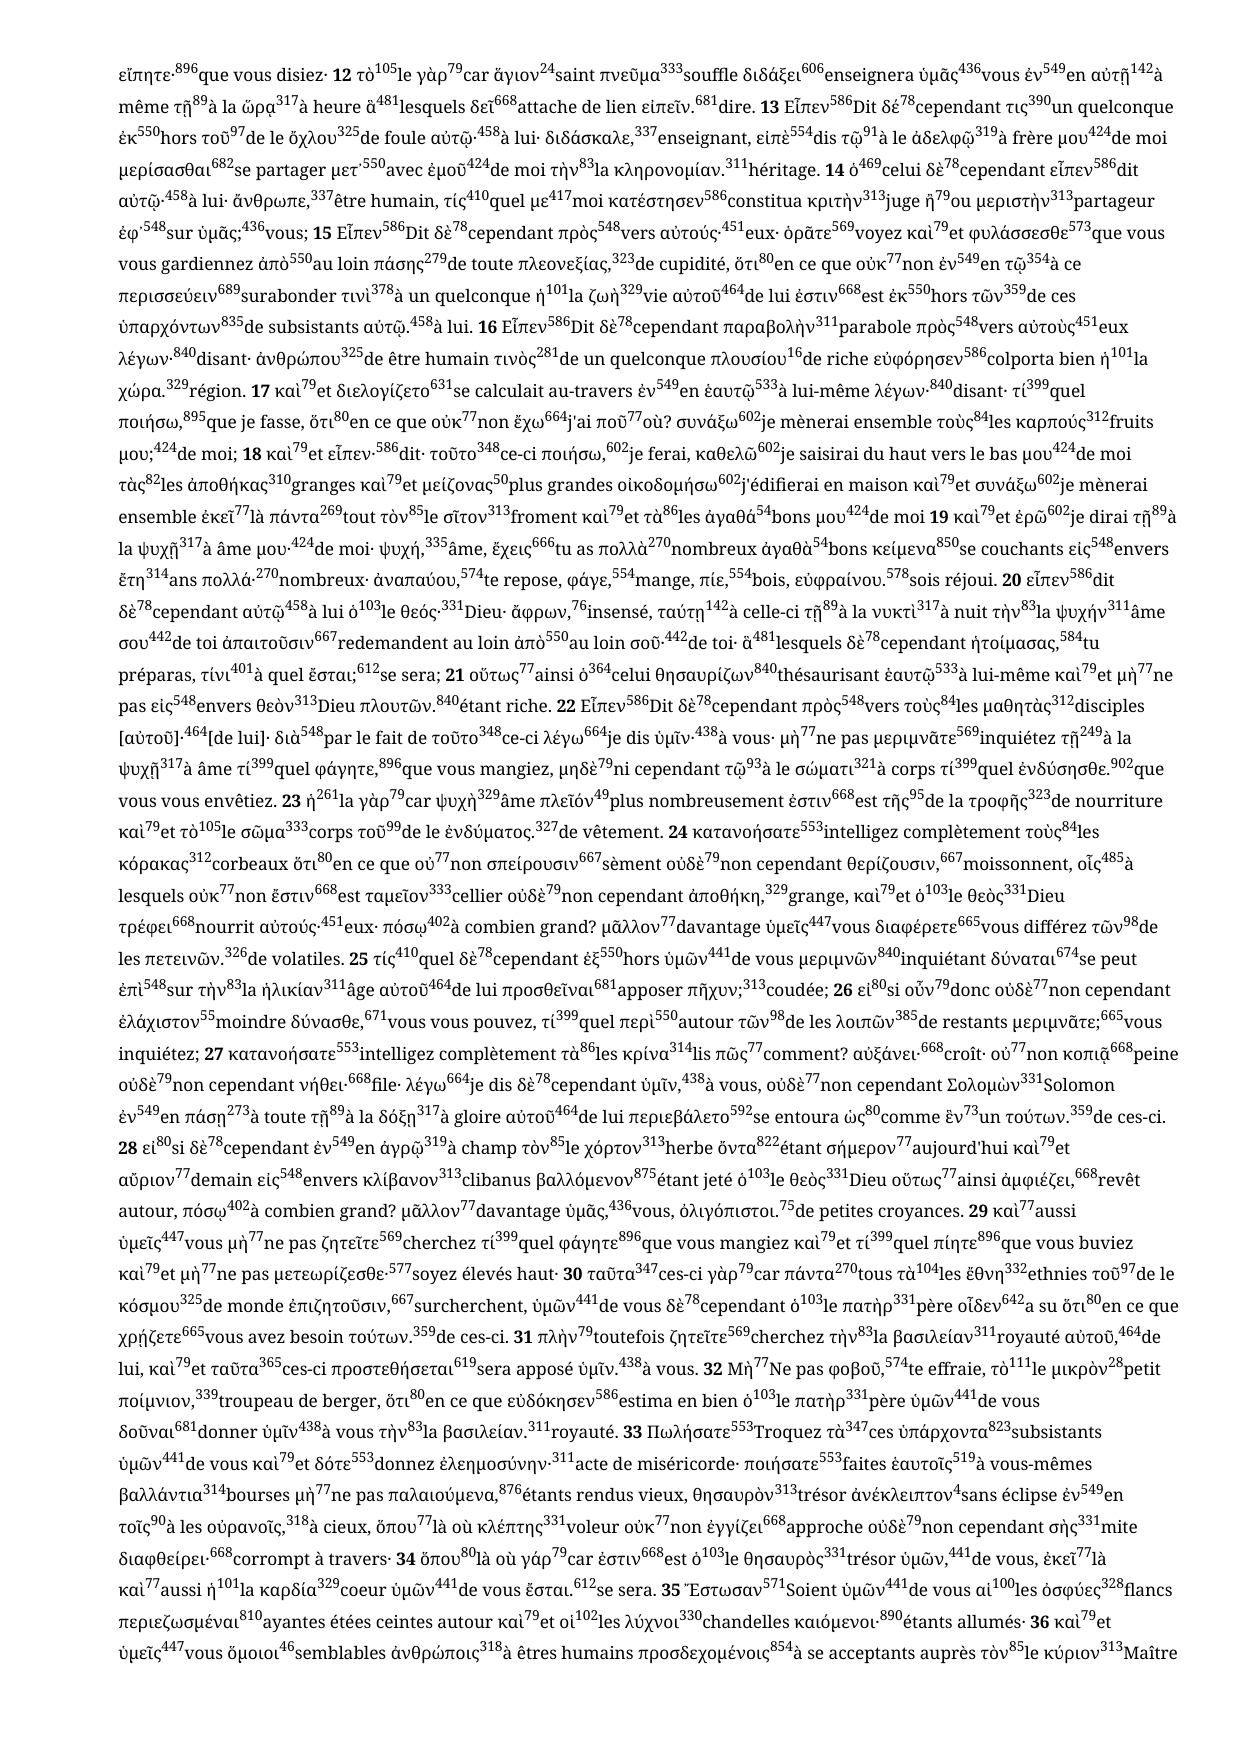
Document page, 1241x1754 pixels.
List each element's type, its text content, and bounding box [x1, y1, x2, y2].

text 1 Ἐν549En οἷς485à lesquels ἐπισυναχθεισῶν751de ayantes étées rassemblées τῶν94de les μυριάδων322de myriades τοῦ97de le ὄχλου,325de foule, ὥστε80de sorte que καταπατεῖν689piétiner de haut en bas ἀλλήλους,501les uns les autres, ἤρξατο592se origina λέγειν689dire πρὸς548vers τοὺς84les μαθητὰς312disciples αὐτοῦ464de lui πρῶτον·77premièrement· προσέχετε569attenez ἑαυτοῖς519à vous-mêmes ἀπὸ550au loin τῆς95de la ζύμης,323de levain, ἥτις496laquelle une quelconque ἐστὶν668est ὑπόκρισις,329hypocrisie, τῶν96de les Φαρισαίων.324de Pharisiens. 2 Οὐδὲν392Aucun δὲ78cependant συγκεκαλυμμένον815ayant été couvert avec ἐστὶν668est ὃ500lequel οὐκ77non ἀποκαλυφθήσεται619sera découvert καὶ79et κρυπτὸν73caché ὃ500lequel οὐ77non γνωσθήσεται.619sera connu. 3 ἀνθ᾽550contre ὧν493de lesquels ὅσα481autant lesquels ἐν549en τῇ89à la σκοτίᾳ317à ténèbre εἴπατε583vous dîtes ἐν549en τῷ93à le φωτὶ321à lumière ἀκουσθήσεται,619sera écouté, καὶ79et ὃ482lequel πρὸς548vers τὸ87le οὖς315oreille ἐλαλήσατε583vous bavardâtes ἐν549en τοῖς92à les ταμείοις320à celliers κηρυχθήσεται619sera annoncé ἐπὶ550sur τῶν98de les δωμάτων.326de dômes. 4 Λέγω664Je dis δὲ78cependant ὑμῖν438à vous τοῖς90à les φίλοις58à amis μου,424de moi, μὴ77ne pas φοβηθῆτε562soyez effrayés ἀπὸ550au loin τῶν357de ceux ἀποκτεινόντων833de tuants catégoriquement τὸ87le σῶμα315corps καὶ79et μετὰ548après ταῦτα347ces-ci μὴ77ne pas ἐχόντων833de ayants περισσότερόν55plus surabondant τι271un quelconque ποιῆσαι.681faire. 5 ὑποδείξω602je montrerai en dessous δὲ78cependant ὑμῖν438à vous τίνα397quel φοβηθῆτε·908que vous soyez effrayé· φοβήθητε562soyez effrayés τὸν346celui μετὰ548après τὸ348ce ἀποκτεῖναι681tuer catégoriquement ἔχοντα822ayant ἐξουσίαν311autorité ἐμβαλεῖν681jeter au dedans εἰς548envers τὴν83la γέενναν.311géhenne. ναὶ304oui λέγω664je dis ὑμῖν,438à vous, τοῦτον346celui-ci φοβήθητε.562soyez effrayés. 6 οὐχὶ340non pas πέντε198cinq στρουθία332moineaux πωλοῦνται679sont troqués ἀσσαρίων326de assarions δύο;192de deux; καὶ79et ἓν73un ἐξ550hors αὐτῶν465de eux οὐκ77non ἔστιν668est ἐπιλελησμένον815ayant été omis en plus ἐνώπιον552en devant τοῦ97de le θεοῦ.325de Dieu. 7 ἀλλὰ79mais καὶ77aussi αἱ100les τρίχες328cheveux τῆς95de la κεφαλῆς323de tête ὑμῶν441de vous πᾶσαι387toutes ἠρίθμηνται.653ont été nombrés. μὴ77ne pas φοβεῖσθε·573que vous vous effrayez· πολλῶν282de nombreux στρουθίων326de moineaux διαφέρετε.665vous différez. 8 Λέγω664Je dis δὲ78cependant ὑμῖν,438à vous, πᾶς390tout ὃς498lequel ἂν340le cas échéant ὁμολογήσῃ899que avoue ἐν549en ἐμοὶ420à moi ἔμπροσθεν552en devers τῶν96de les ἀνθρώπων,324de êtres humains, καὶ77aussi ὁ103le υἱὸς331fils τοῦ97de le ἀνθρώπου325de être humain ὁμολογήσει606avouera ἐν549en αὐτῷ458à lui ἔμπροσθεν552en devers τῶν96de les ἀγγέλων324de anges τοῦ97de le θεοῦ·325de Dieu· 9 ὁ364celui δὲ78cependant ἀρνησάμενός740se ayant nié με417moi ἐνώπιον552en devant τῶν96de les ἀνθρώπων324de êtres humains ἀπαρνηθήσεται619sera dénié ἐνώπιον552en devant τῶν96de les ἀγγέλων324de anges τοῦ97de le θεοῦ.325de Dieu. 10 Καὶ79Et πᾶς390tout ὃς498lequel ἐρεῖ606dira λόγον313discours εἰς548envers τὸν85le υἱὸν313fils τοῦ97de le ἀνθρώπου,325de être humain, ἀφεθήσεται619sera abandonné αὐτῷ·458à lui· τῷ352à celui δὲ78cependant εἰς548envers τὸ87le ἅγιον6saint πνεῦμα315souffle βλασφημήσαντι713à ayant blasphémé οὐκ77non ἀφεθήσεται.619sera abandonné. 11 Ὅταν80Lorsque le cas échéant δὲ78cependant εἰσφέρωσιν920que importent ὑμᾶς436vous ἐπὶ548sur τὰς82les συναγωγὰς310synagogues καὶ79et τὰς82les ἀρχὰς310origines καὶ79et τὰς82les ἐξουσίας,310autorités, μὴ77ne pas μεριμνήσητε896que vous inquiétiez πῶς77comment? ἢ79ou τί399quel ἀπολογήσησθε902que vous vous apologisiez ἢ79ou τί399quel εἴπητε·896que vous disiez· 12 τὸ105le γὰρ79car ἅγιον24saint πνεῦμα333souffle διδάξει606enseignera ὑμᾶς436vous ἐν549en αὐτῇ142à même τῇ89à la ὥρᾳ317à heure ἃ481lesquels δεῖ668attache de lien εἰπεῖν.681dire. 13 Εἶπεν586Dit δέ78cependant τις390un quelconque ἐκ550hors τοῦ97de le ὄχλου325de foule αὐτῷ·458à lui· διδάσκαλε,337enseignant, εἰπὲ554dis τῷ91à le ἀδελφῷ319à frère μου424de moi μερίσασθαι682se partager μετ᾽550avec ἐμοῦ424de moi τὴν83la κληρονομίαν.311héritage. 14 ὁ469celui δὲ78cependant εἶπεν586dit αὐτῷ·458à lui· ἄνθρωπε,337être humain, τίς410quel με417moi κατέστησεν586constitua κριτὴν313juge ἢ79ou μεριστὴν313partageur ἐφ᾽548sur ὑμᾶς;436vous; 15 Εἶπεν586Dit δὲ78cependant πρὸς548vers αὐτούς·451eux· ὁρᾶτε569voyez καὶ79et φυλάσσεσθε573que vous vous gardiennez ἀπὸ550au loin πάσης279de toute πλεονεξίας,323de cupidité, ὅτι80en ce que οὐκ77non ἐν549en τῷ354à ce περισσεύειν689surabonder τινὶ378à un quelconque ἡ101la ζωὴ329vie αὐτοῦ464de lui ἐστιν668est ἐκ550hors τῶν359de ces ὑπαρχόντων835de subsistants αὐτῷ.458à lui. 16 Εἶπεν586Dit δὲ78cependant παραβολὴν311parabole πρὸς548vers αὐτοὺς451eux λέγων·840disant· ἀνθρώπου325de être humain τινὸς281de un quelconque πλουσίου16de riche εὐφόρησεν586colporta bien ἡ101la χώρα.329région. 17 καὶ79et διελογίζετο631se calculait au-travers ἐν549en ἑαυτῷ533à lui-même λέγων·840disant· τί399quel ποιήσω,895que je fasse, ὅτι80en ce que οὐκ77non ἔχω664j'ai ποῦ77où? συνάξω602je mènerai ensemble τοὺς84les καρπούς312fruits μου;424de moi; 18 καὶ79et εἶπεν·586dit· τοῦτο348ce-ci ποιήσω,602je ferai, καθελῶ602je saisirai du haut vers le bas μου424de moi τὰς82les ἀποθήκας310granges καὶ79et μείζονας50plus grandes οἰκοδομήσω602j'édifierai en maison καὶ79et συνάξω602je mènerai ensemble ἐκεῖ77là πάντα269tout τὸν85le σῖτον313froment καὶ79et τὰ86les ἀγαθά54bons μου424de moi 19 καὶ79et ἐρῶ602je dirai τῇ89à la ψυχῇ317à âme μου·424de moi· ψυχή,335âme, ἔχεις666tu as πολλὰ270nombreux ἀγαθὰ54bons κείμενα850se couchants εἰς548envers ἔτη314ans πολλά·270nombreux· ἀναπαύου,574te repose, φάγε,554mange, πίε,554bois, εὐφραίνου.578sois réjoui. 20 εἶπεν586dit δὲ78cependant αὐτῷ458à lui ὁ103le θεός·331Dieu· ἄφρων,76insensé, ταύτῃ142à celle-ci τῇ89à la νυκτὶ317à nuit τὴν83la ψυχήν311âme σου442de toi ἀπαιτοῦσιν667redemandent au loin ἀπὸ550au loin σοῦ·442de toi· ἃ481lesquels δὲ78cependant ἡτοίμασας,584tu préparas, τίνι401à quel ἔσται;612se sera; 21 οὕτως77ainsi ὁ364celui θησαυρίζων840thésaurisant ἑαυτῷ533à lui-même καὶ79et μὴ77ne pas εἰς548envers θεὸν313Dieu πλουτῶν.840étant riche. 22 Εἶπεν586Dit δὲ78cependant πρὸς548vers τοὺς84les μαθητὰς312disciples [αὐτοῦ]·464[de lui]· διὰ548par le fait de τοῦτο348ce-ci λέγω664je dis ὑμῖν·438à vous· μὴ77ne pas μεριμνᾶτε569inquiétez τῇ249à la ψυχῇ317à âme τί399quel φάγητε,896que vous mangiez, μηδὲ79ni cependant τῷ93à le σώματι321à corps τί399quel ἐνδύσησθε.902que vous vous envêtiez. 23 ἡ261la γὰρ79car ψυχὴ329âme πλεῖόν49plus nombreusement ἐστιν668est τῆς95de la τροφῆς323de nourriture καὶ79et τὸ105le σῶμα333corps τοῦ99de le ἐνδύματος.327de vêtement. 24 κατανοήσατε553intelligez complètement τοὺς84les κόρακας312corbeaux ὅτι80en ce que οὐ77non σπείρουσιν667sèment οὐδὲ79non cependant θερίζουσιν,667moissonnent, οἷς485à lesquels οὐκ77non ἔστιν668est ταμεῖον333cellier οὐδὲ79non cependant ἀποθήκη,329grange, καὶ79et ὁ103le θεὸς331Dieu τρέφει668nourrit αὐτούς·451eux· πόσῳ402à combien grand? μᾶλλον77davantage ὑμεῖς447vous διαφέρετε665vous différez τῶν98de les πετεινῶν.326de volatiles. 25 τίς410quel δὲ78cependant ἐξ550hors ὑμῶν441de vous μεριμνῶν840inquiétant δύναται674se peut ἐπὶ548sur τὴν83la ἡλικίαν311âge αὐτοῦ464de lui προσθεῖναι681apposer πῆχυν;313coudée; 26 εἰ80si οὖν79donc οὐδὲ77non cependant ἐλάχιστον55moindre δύνασθε,671vous vous pouvez, τί399quel περὶ550autour τῶν98de les λοιπῶν385de restants μεριμνᾶτε;665vous inquiétez; 27 κατανοήσατε553intelligez complètement τὰ86les κρίνα314lis πῶς77comment? αὐξάνει·668croît· οὐ77non κοπιᾷ668peine οὐδὲ79non cependant νήθει·668file· λέγω664je dis δὲ78cependant ὑμῖν,438à vous, οὐδὲ77non cependant Σολομὼν331Solomon ἐν549en πάσῃ273à toute τῇ89à la δόξῃ317à gloire αὐτοῦ464de lui περιεβάλετο592se entoura ὡς80comme ἓν73un τούτων.359de ces-ci. 28 εἰ80si δὲ78cependant ἐν549en ἀγρῷ319à champ τὸν85le χόρτον313herbe ὄντα822étant σήμερον77aujourd'hui καὶ79et αὔριον77demain εἰς548envers κλίβανον313clibanus βαλλόμενον875étant jeté ὁ103le θεὸς331Dieu οὕτως77ainsi ἀμφιέζει,668revêt autour, πόσῳ402à combien grand? μᾶλλον77davantage ὑμᾶς,436vous, ὀλιγόπιστοι.75de petites croyances. 29 καὶ77aussi ὑμεῖς447vous μὴ77ne pas ζητεῖτε569cherchez τί399quel φάγητε896que vous mangiez καὶ79et τί399quel πίητε896que vous buviez καὶ79et μὴ77ne pas μετεωρίζεσθε·577soyez élevés haut· 30 ταῦτα347ces-ci γὰρ79car πάντα270tous τὰ104les ἔθνη332ethnies τοῦ97de le κόσμου325de monde ἐπιζητοῦσιν,667surcherchent, ὑμῶν441de vous δὲ78cependant ὁ103le πατὴρ331père οἶδεν642a su ὅτι80en ce que χρῄζετε665vous avez besoin τούτων.359de ces-ci. 31 πλὴν79toutefois ζητεῖτε569cherchez τὴν83la βασιλείαν311royauté αὐτοῦ,464de lui, καὶ79et ταῦτα365ces-ci προστεθήσεται619sera apposé ὑμῖν.438à vous. 32 Μὴ77Ne pas φοβοῦ,574te effraie, τὸ111le μικρὸν28petit ποίμνιον,339troupeau de berger, ὅτι80en ce que εὐδόκησεν586estima en bien ὁ103le πατὴρ331père ὑμῶν441de vous δοῦναι681donner ὑμῖν438à vous τὴν83la βασιλείαν.311royauté. 33 Πωλήσατε553Troquez τὰ347ces ὑπάρχοντα823subsistants ὑμῶν441de vous καὶ79et δότε553donnez ἐλεημοσύνην·311acte de miséricorde· ποιήσατε553faites ἑαυτοῖς519à vous-mêmes βαλλάντια314bourses μὴ77ne pas παλαιούμενα,876étants rendus vieux, θησαυρὸν313trésor ἀνέκλειπτον4sans éclipse ἐν549en τοῖς90à les οὐρανοῖς,318à cieux, ὅπου77là où κλέπτης331voleur οὐκ77non ἐγγίζει668approche οὐδὲ79non cependant σὴς331mite διαφθείρει·668corrompt à travers· 34 ὅπου80là où γάρ79car ἐστιν668est ὁ103le θησαυρὸς331trésor ὑμῶν,441de vous, ἐκεῖ77là καὶ77aussi ἡ101la καρδία329coeur ὑμῶν441de vous ἔσται.612se sera. 35 Ἔστωσαν571Soient ὑμῶν441de vous αἱ100les ὀσφύες328flancs περιεζωσμέναι810ayantes étées ceintes autour καὶ79et οἱ102les λύχνοι330chandelles καιόμενοι·890étants allumés· 36 καὶ79et ὑμεῖς447vous ὅμοιοι46semblables ἀνθρώποις318à êtres humains προσδεχομένοις854à se acceptants auprès τὸν85le κύριον313Maître ἑαυτῶν536de eux-mêmes πότε77quand ἀναλύσῃ899que détache de bas en haut ἐκ550hors τῶν96de les γάμων,324de mariages, ἵνα80afin que ἐλθόντος716de ayant venu καὶ79et κρούσαντος716de ayant toqué εὐθέως77directement ἀνοίξωσιν898que ouvrent αὐτῷ.458à lui. 37 μακάριοι46bienheureux οἱ102les δοῦλοι330mâles esclaves ἐκεῖνοι,155ceux-là, οὓς479lesquels ἐλθὼν721ayant venu ὁ103le κύριος331Maître εὑρήσει606trouvera γρηγοροῦντας·821vigilants· ἀμὴν304amen λέγω664je dis ὑμῖν438à vous ὅτι80en ce que περιζώσεται612se ceindra autour καὶ79et ἀνακλινεῖ606réclinera αὐτοὺς451eux καὶ79et παρελθὼν721ayant passé à côté διακονήσει606servira αὐτοῖς.457à eux. 38 κἂν80et si ἐν549en τῇ89à la δευτέρᾳ57à deuxième κἂν80et si ἐν549en τῇ89à la τρίτῃ206à troisième φυλακῇ317à gardiennage ἔλθῃ899que vienne καὶ79et εὕρῃ899que trouve οὕτως,77ainsi, μακάριοί46bienheureux εἰσιν667sont ἐκεῖνοι.363ceux-là. 39 τοῦτο348ce-ci δὲ78cependant γινώσκετε569connaissez ὅτι80en ce que εἰ80si ᾔδει659avait su ὁ103le οἰκοδεσπότης331despote de maison ποίᾳ164à quelle ὥρᾳ317à heure ὁ103le κλέπτης331voleur ἔρχεται,674se vient, οὐκ77non ἂν340le cas échéant ἀφῆκεν586abandonna διορυχθῆναι683être creusé au travers τὸν85le οἶκον313maison αὐτοῦ.464de lui. 40 καὶ77aussi ὑμεῖς447vous γίνεσθε573que vous vous devenez ἕτοιμοι,46prêts, ὅτι80en ce que ᾗ298à laquelle ὥρᾳ317à heure οὐ77non δοκεῖτε665vous estimez ὁ103le υἱὸς331fils τοῦ97de le ἀνθρώπου325de être humain ἔρχεται.674se vient. 41 Εἶπεν586Dit δὲ78cependant ὁ103le Πέτρος·331Pierre· κύριε,337Maître, πρὸς548vers ἡμᾶς416nous τὴν83la παραβολὴν311parabole ταύτην136celle-ci λέγεις666tu dis ἢ79ou καὶ77aussi πρὸς548vers πάντας;372tous; 42 καὶ79et εἶπεν586dit ὁ103le κύριος·331Maître· τίς410quel ἄρα77par conséquent ἐστὶν668est ὁ103le πιστὸς22croyable οἰκονόμος331légiste de maison ὁ103le φρόνιμος,22pensif, ὃν480lequel καταστήσει606constituera ὁ103le κύριος331Maître ἐπὶ550sur τῆς95de la θεραπείας323de thérapie αὐτοῦ464de lui τοῦ360de ce διδόναι689donner ἐν549en καιρῷ319à moment [τὸ]87[le] σιτομέτριον;315mesure de froment; 43 μακάριος47bienheureux ὁ103le δοῦλος331mâle esclave ἐκεῖνος,156celui-là, ὃν480lequel ἐλθὼν721ayant venu ὁ103le κύριος331Maître αὐτοῦ464de lui εὑρήσει606trouvera ποιοῦντα822faisant οὕτως.77ainsi. 44 ἀληθῶς77vraiment λέγω664je dis ὑμῖν438à vous ὅτι80en ce que ἐπὶ549sur πᾶσιν379à tous τοῖς353à ces ὑπάρχουσιν829à subsistants αὐτοῦ464de lui καταστήσει606constituera αὐτόν.452lui. 45 ἐὰν80si le cas échéant δὲ78cependant εἴπῃ899que dise ὁ103le δοῦλος331mâle esclave ἐκεῖνος156celui-là ἐν549en τῇ89à la καρδίᾳ317à coeur αὐτοῦ·464de lui· χρονίζει668temporise ὁ103le κύριός331Maître μου424de moi ἔρχεσθαι,690se venir, καὶ79et ἄρξηται905que se origine τύπτειν689taper τοὺς84les παῖδας312jeunes servants καὶ79et τὰς82les παιδίσκας,310jeunes servantes, ἐσθίειν689manger τε79en outre καὶ79et πίνειν689boire καὶ79et μεθύσκεσθαι,692être enivré, 46 ἥξει606surgira ὁ103le κύριος331Maître τοῦ97de le δούλου325de mâle esclave ἐκείνου150de celui-là ἐν549en ἡμέρᾳ317à journée ᾗ484à laquelle οὐ77non προσδοκᾷ668attend καὶ79et ἐν549en ὥρᾳ317à heure ᾗ484à laquelle οὐ77non γινώσκει,668connaît, καὶ79et διχοτομήσει606dichotomisera αὐτὸν452lui καὶ79et τὸ87le μέρος315part αὐτοῦ464de lui μετὰ550avec τῶν96de les ἀπίστων64de incroyants θήσει.606posera. 47 Ἐκεῖνος364Celui-là δὲ78cependant ὁ103le δοῦλος331mâle esclave ὁ364celui γνοὺς721ayant connu τὸ87le θέλημα315volonté τοῦ97de le κυρίου325de Maître αὐτοῦ464de lui καὶ79et μὴ79ne pas ἑτοιμάσας721ayant préparé ἢ79ou ποιήσας721ayant fait πρὸς548vers τὸ87le θέλημα315volonté αὐτοῦ464de lui δαρήσεται619sera pelé πολλάς·370nombreuses· 48 ὁ364celui δὲ78cependant μὴ77ne pas γνούς,721ayant connu, ποιήσας721ayant fait δὲ78cependant ἄξια54dignes πληγῶν322de coups δαρήσεται619sera pelé ὀλίγας.370peu. παντὶ378à tout δὲ78cependant ᾧ486à lequel ἐδόθη600fut donné πολύ,392nombreux, πολὺ392nombreux ζητηθήσεται619sera cherché παρ᾽550à côté αὐτοῦ,464de lui, καὶ79et ᾧ486à lequel παρέθεντο591se posèrent à côté πολύ,375nombreux, περισσότερον77plus surabondamment αἰτήσουσιν605demanderont αὐτόν.452lui. 49 Πῦρ315Feu ἦλθον582je vins βαλεῖν681jeter ἐπὶ548sur τὴν83la γῆν,311terre, καὶ79et τί399quel θέλω664je veux εἰ80si ἤδη77déjà ἀνήφθη.600fut allumé de bas en haut. 50 βάπτισμα315baptême δὲ78cependant ἔχω664j'ai βαπτισθῆναι,683être baptisé, καὶ79et πῶς77comment? συνέχομαι676je suis tenu ensemble ἕως80jusqu'à ce que ὅτου494de lequel un quelconque τελεσθῇ.911que soit achevé. 51 δοκεῖτε665vous estimez ὅτι80en ce que εἰρήνην311paix παρεγενόμην588je me devins à côté δοῦναι681donner ἐν549en τῇ89à la γῇ;317à terre; οὐχί,304non pas, λέγω664je dis ὑμῖν,438à vous, ἀλλ᾽79mais ἢ79ou διαμερισμόν.313division en séparant. 52 ἔσονται611se seront γὰρ79car ἀπὸ550au loin τοῦ358de celui νῦν77maintenant πέντε70cinq ἐν549en ἑνὶ185à un οἴκῳ319à maison διαμεμερισμένοι,812ayants étés partagés en séparant, τρεῖς70trois ἐπὶ549sur δυσὶν58à deux καὶ79et δύο70deux ἐπὶ549sur τρισίν,58à trois, 53 διαμερισθήσονται618seront partagé en séparant πατὴρ331père ἐπὶ549sur υἱῷ319à fils καὶ79et υἱὸς331fils ἐπὶ549sur πατρί,319à père, μήτηρ329mère ἐπὶ548sur τὴν83la θυγατέρα311fille καὶ79et θυγάτηρ329fille ἐπὶ548sur τὴν83la μητέρα,311mère, πενθερὰ329belle-mère ἐπὶ548sur τὴν83la νύμφην311épouse αὐτῆς462de elle καὶ79et νύμφη329épouse ἐπὶ548sur τὴν83la πενθεράν.311belle-mère. 54 Ἔλεγεν625Disait δὲ78cependant καὶ77aussi τοῖς90à les ὄχλοις·318à foules· ὅταν80lorsque le cas échéant ἴδητε896que vous voyiez [τὴν]83[la] νεφέλην311nuée ἀνατέλλουσαν820levante de bas en haut ἐπὶ550sur δυσμῶν,322de couchants, εὐθέως77directement λέγετε665vous dites ὅτι80en ce que ὄμβρος331averse ἔρχεται,674se vient, καὶ79et γίνεται674se devient οὕτως·77ainsi· 55 καὶ79et ὅταν80lorsque le cas échéant νότον313sud πνέοντα,822soufflant, λέγετε665vous dites ὅτι80en ce que καύσων331canicule ἔσται,612se sera, καὶ79et γίνεται.674se devient. 56 ὑποκριταί,336hypocrites, τὸ87le πρόσωπον315face τοῦ97de le οὐρανοῦ325de ciel καὶ79et τῆς95de la γῆς323de terre οἴδατε639vous avez su δοκιμάζειν,689éprouver, τὸν85le καιρὸν313moment δὲ78cependant τοῦτον138celui-ci πῶς77comment? οὐκ77non οἴδατε639vous avez su δοκιμάζειν;689éprouver; 57 Τί399Quel δὲ78cependant καὶ77aussi ἀφ᾽550au loin ἑαυτῶν521de vous-mêmes οὐ77non κρίνετε665vous jugez τὸ482ce δίκαιον;55juste; 58 ὡς80comme γὰρ79car ὑπάγεις666tu diriges en arrière μετὰ550avec τοῦ97de le ἀντιδίκου325de adversaire σου442de toi ἐπ᾽548sur ἄρχοντα,313chef, ἐν549en τῇ89à la ὁδῷ317à chemin δὸς554donne ἐργασίαν311travaillance ἀπηλλάχθαι688avoir été débarrassé ἀπ᾽550au loin αὐτοῦ,464de lui, μήποτε80de peur que κατασύρῃ921que traîne de haut en bas σε437toi πρὸς548vers τὸν85le κριτήν,313juge, καὶ79et ὁ103le κριτής331juge σε437toi παραδώσει606transmettra τῷ91à le πράκτορι,319à exécuteur, καὶ79et ὁ103le πράκτωρ331exécuteur σε437toi βαλεῖ606jettera εἰς548envers φυλακήν.311gardiennage. 59 λέγω664je dis σοι,439à toi, οὐ77non μὴ77ne pas ἐξέλθῃς897que tu sortes ἐκεῖθεν,77de là, ἕως80jusqu'à ce que καὶ77aussi τὸ87le ἔσχατον204dernier λεπτὸν315petite pièce ἀποδῷς.897que tu redonnes. [118, 59, 1181, 1665]
